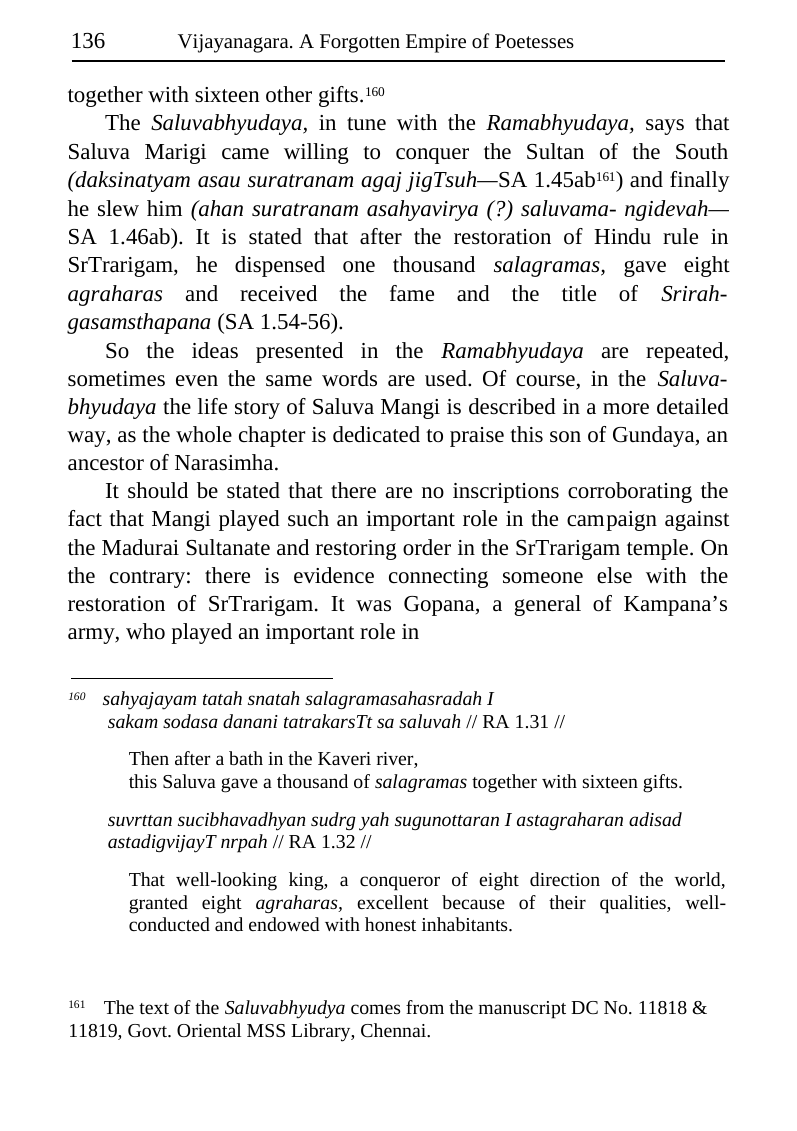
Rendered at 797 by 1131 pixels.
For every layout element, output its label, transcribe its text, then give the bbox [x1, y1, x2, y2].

text It should be stated that there are no inscriptions corroborating the fact that Mangi played such an important role in the cam­paign against the Madurai Sultanate and restoring order in the SrTrarigam temple. On the contrary: there is evidence connecting someone else with the restoration of SrTrarigam. It was Gopana, a general of Kampana’s army, who played an important role in [67, 477, 729, 644]
text 136 [71, 27, 118, 53]
text sakam sodasa danani tatrakarsTt sa saluvah // RA 1.31 // [68, 710, 727, 733]
text suvrttan sucibhavadhyan sudrg yah sugunottaran I astagraharan adisad astadigvijayT nrpah // RA 1.32 // [108, 808, 727, 853]
text So the ideas presented in the Ramabhyudaya are repeated, sometimes even the same words are used. Of course, in the Saluva- bhyudaya the life story of Saluva Mangi is described in a more detailed way, as the whole chapter is dedicated to praise this son of Gundaya, an ancestor of Narasimha. [67, 337, 729, 476]
text together with sixteen other gifts.160 [67, 81, 729, 107]
text 161 The text of the Saluvabhyudya comes from the manuscript DC No. 11818 & 11819, Govt. Oriental MSS Library, Chennai. [68, 996, 727, 1042]
text this Saluva gave a thousand of salagramas together with sixteen gifts. [128, 770, 727, 793]
text Vijayanagara. A Forgotten Empire of Poetesses [177, 29, 619, 53]
text That well-looking king, a conqueror of eight direction of the world, granted eight agraharas, excellent because of their qualities, well-conducted and endowed with honest inhabitants. [128, 868, 727, 936]
text Then after a bath in the Kaveri river, [68, 747, 727, 770]
text The Saluvabhyudaya, in tune with the Ramabhyudaya, says that Saluva Marigi came willing to conquer the Sultan of the South (daksinatyam asau suratranam agaj jigTsuh—SA 1.45ab161) and finally he slew him (ahan suratranam asahyavirya (?) saluvama- ngidevah—SA 1.46ab). It is stated that after the restoration of Hindu rule in SrTrarigam, he dispensed one thousand salagramas, gave eight agraharas and received the fame and the title of Srirah- gasamsthapana (SA 1.54-56). [67, 109, 729, 335]
text 160 sahyajayam tatah snatah salagramasahasradah I [68, 687, 727, 710]
